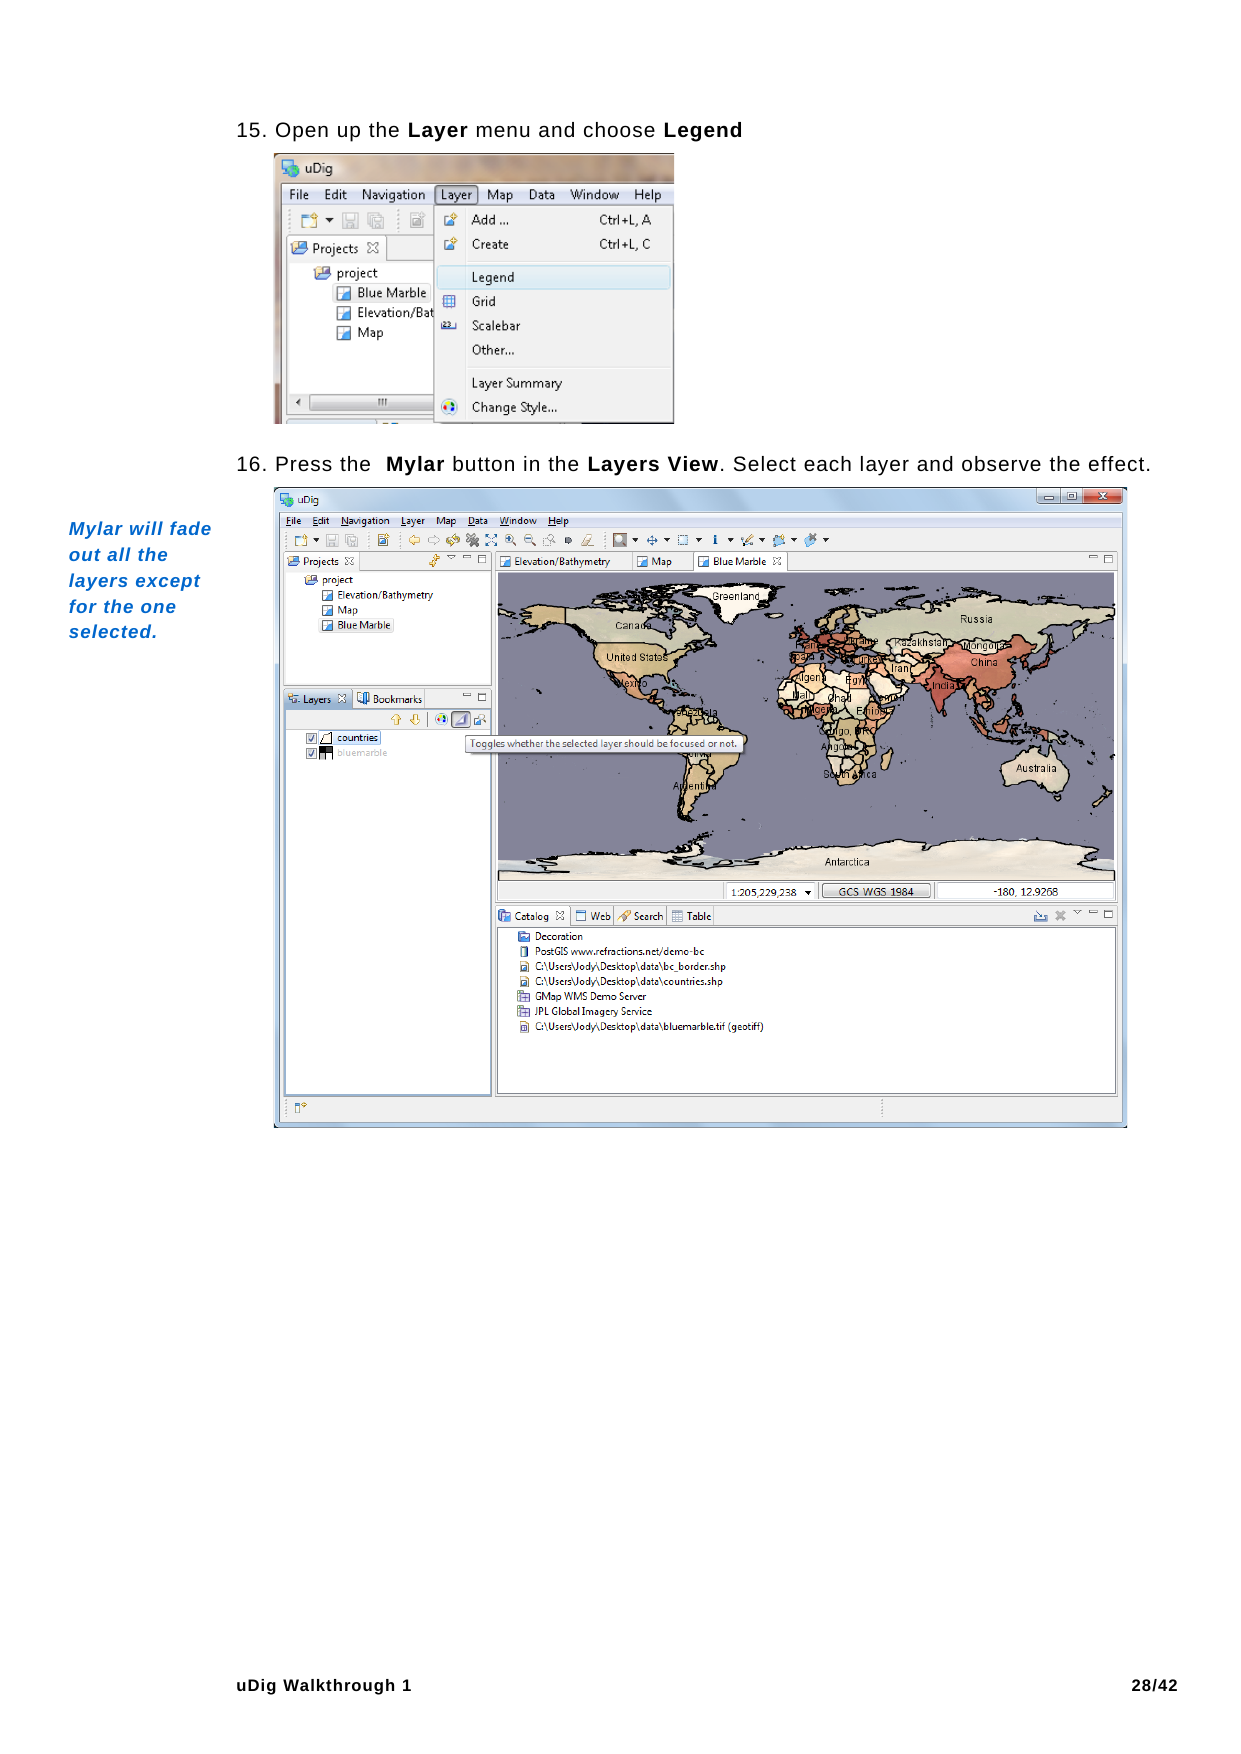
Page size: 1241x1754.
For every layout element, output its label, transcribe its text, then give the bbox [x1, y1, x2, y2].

picture [273, 153, 675, 424]
list Mylar will fade out all the layers except for the one selected. [69, 518, 220, 643]
list Press the Mylar button in the Layers View. Select each layer and observe the effect. [236, 452, 1181, 481]
list Open up the Layer menu and choose Legend [236, 118, 1181, 148]
picture [273, 487, 1128, 1128]
